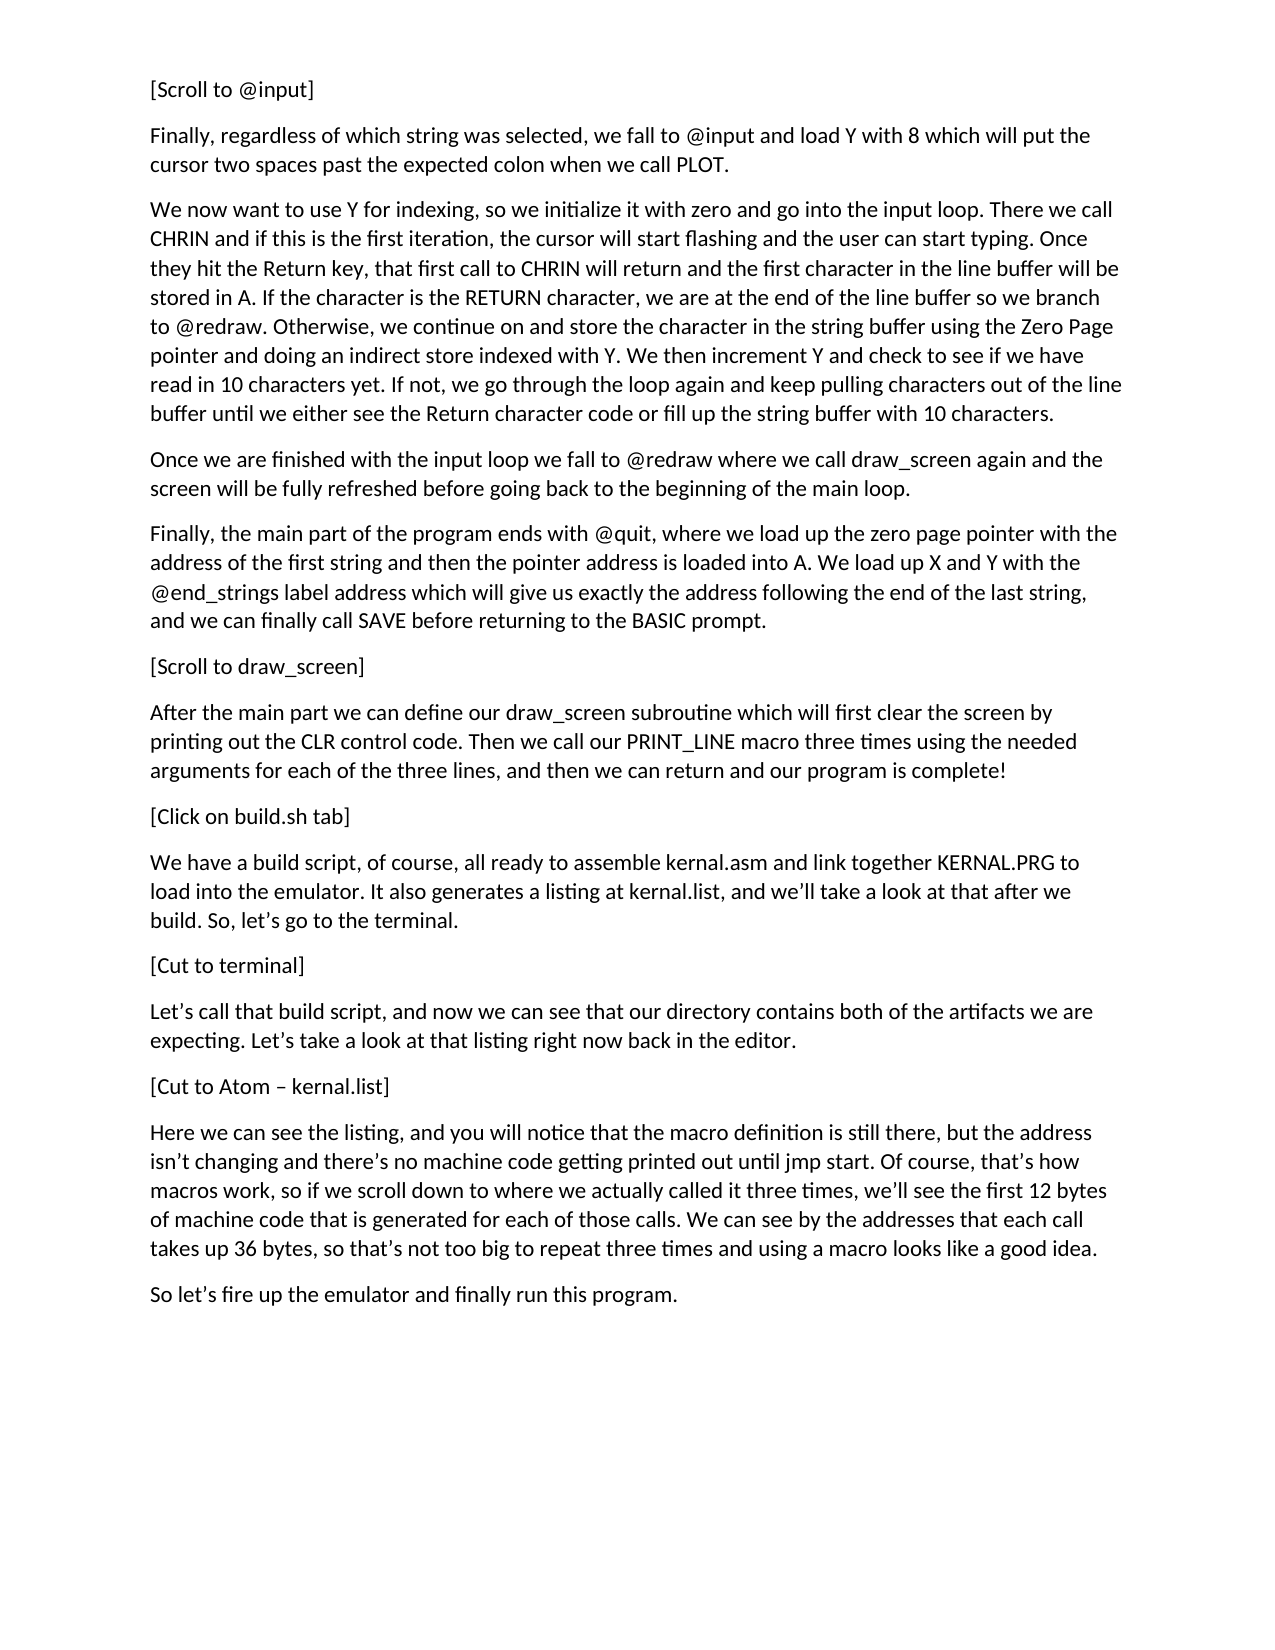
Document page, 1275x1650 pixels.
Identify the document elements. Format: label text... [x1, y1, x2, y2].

text [Cut to terminal] [150, 952, 1125, 979]
text [Scroll to draw_screen] [150, 652, 1125, 680]
text Finally, the main part of the program ends with @quit, where we load up the zero page pointer with the address of the first string and then the pointer address is loaded into A. We load up X and Y with the @end_strings label address which will give us exactly the address following the end of the last string, and we can finally call SAVE before returning to the BASIC prompt. [150, 519, 1125, 635]
text Let’s call that build script, and now we can see that our directory contains both of the artifacts we are expecting. Let’s take a look at that listing right now back in the editor. [150, 997, 1125, 1054]
text Finally, regardless of which string was selected, we fall to @input and load Y with 8 which will put the cursor two spaces past the expected colon when we call PLOT. [150, 121, 1125, 178]
text We have a build script, of course, all ready to assemble kernal.asm and link together KERNAL.PRG to load into the emulator. It also generates a listing at kernal.list, and we’ll take a look at that after we build. So, let’s go to the terminal. [150, 848, 1125, 934]
text After the main part we can define our draw_screen subroutine which will first clear the screen by printing out the CLR control code. Then we call our PRINT_LINE macro three times using the needed arguments for each of the three lines, and then we can return and our program is complete! [150, 698, 1125, 784]
text Here we can see the listing, and you will notice that the macro definition is still there, but the address isn’t changing and there’s no machine code getting printed out until jmp start. Of course, that’s how macros work, so if we scroll down to where we actually called it three times, we’ll see the first 12 bytes of machine code that is generated for each of those calls. We can see by the addresses that each call takes up 36 bytes, so that’s not too big to repeat three times and using a macro looks like a good idea. [150, 1118, 1125, 1262]
text [Click on build.sh tab] [150, 802, 1125, 830]
text [Scroll to @input] [150, 75, 1125, 103]
text We now want to use Y for indexing, so we initialize it with zero and go into the input loop. There we call CHRIN and if this is the first iteration, the cursor will start flashing and the user can start typing. Once they hit the Return key, that first call to CHRIN will return and the first character in the line buffer will be stored in A. If the character is the RETURN character, we are at the end of the line buffer so we branch to @redraw. Otherwise, we continue on and store the character in the string buffer using the Zero Page pointer and doing an indirect store indexed with Y. We then increment Y and check to see if we have read in 10 characters yet. If not, we go through the loop again and keep pulling characters out of the line buffer until we either see the Return character code or fill up the string buffer with 10 characters. [150, 196, 1125, 427]
text [Cut to Atom – kernal.list] [150, 1072, 1125, 1100]
text Once we are finished with the input loop we fall to @redraw where we call draw_screen again and the screen will be fully refreshed before going back to the beginning of the main loop. [150, 445, 1125, 502]
text So let’s fire up the emulator and finally run this program. [150, 1280, 1125, 1308]
